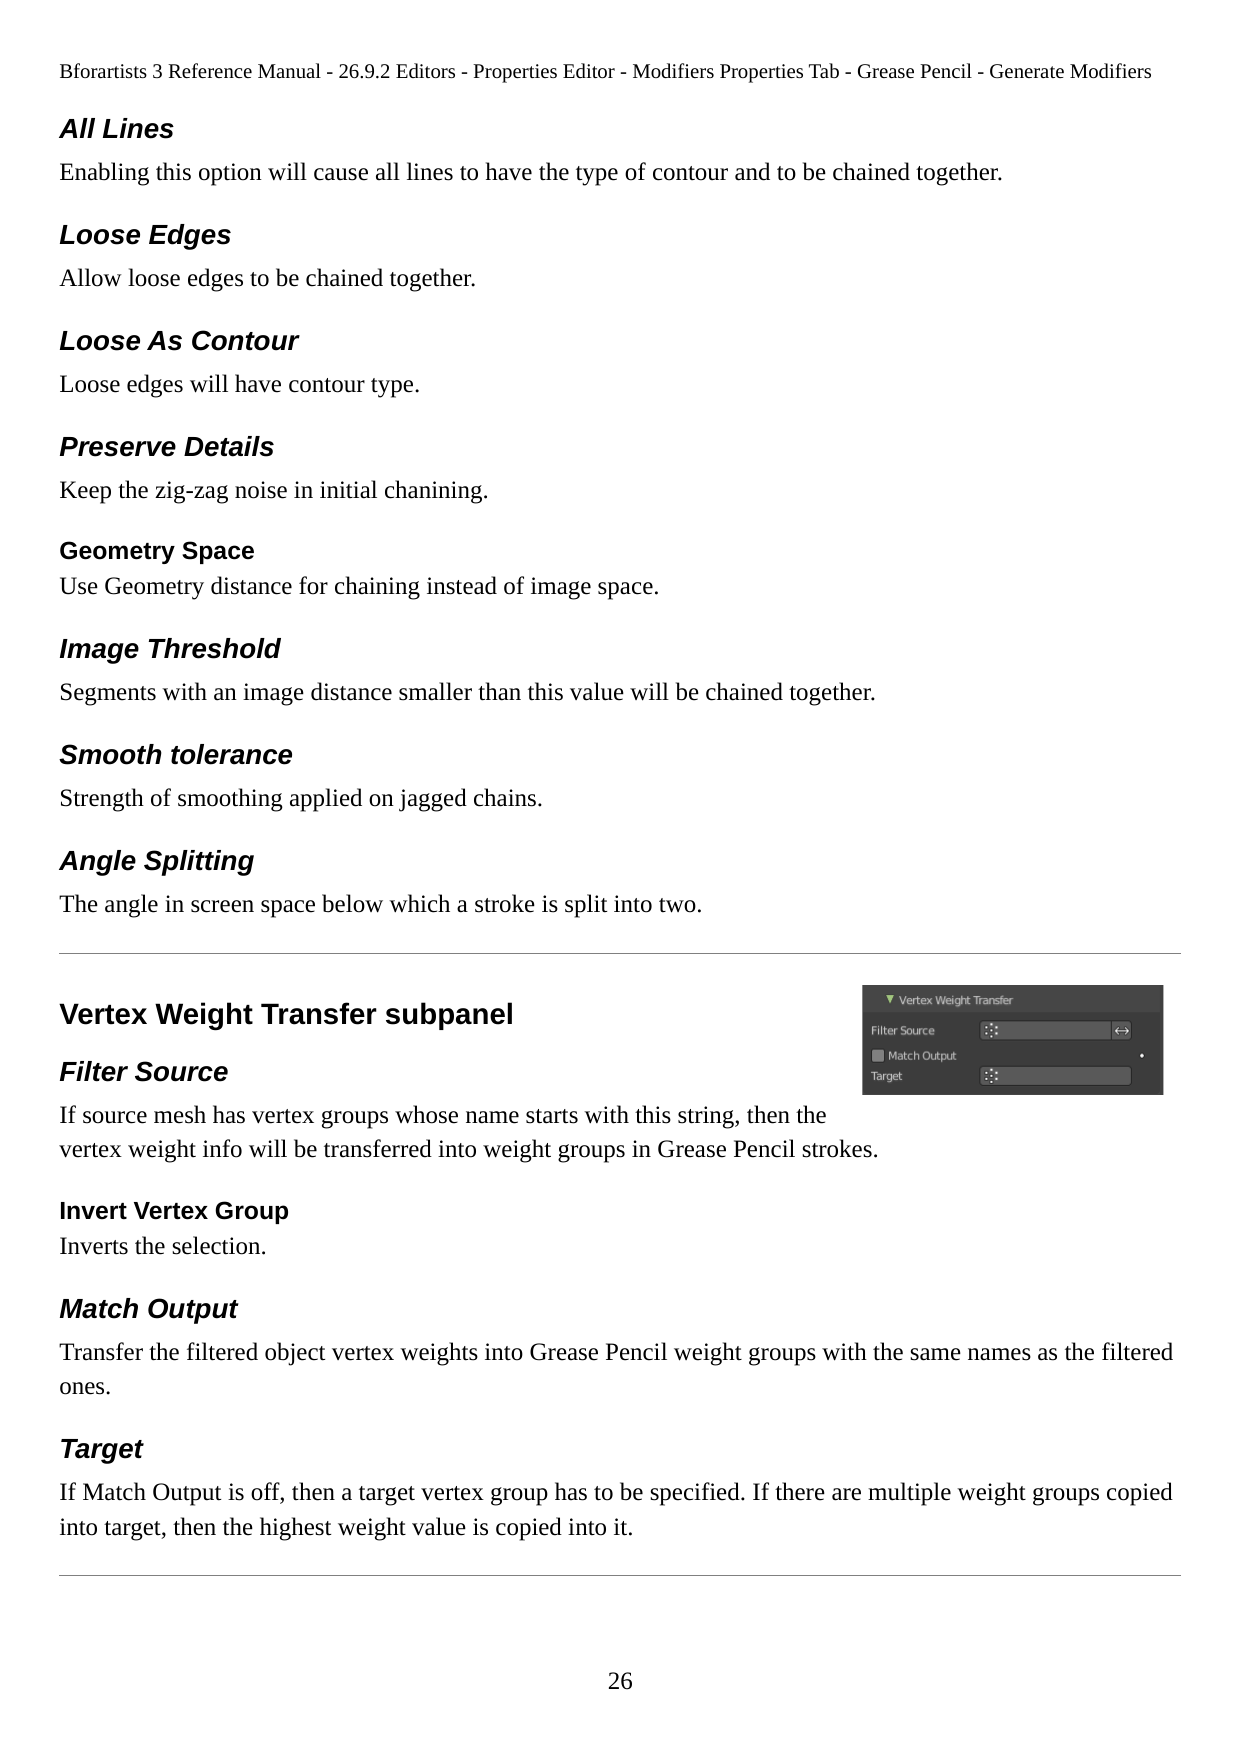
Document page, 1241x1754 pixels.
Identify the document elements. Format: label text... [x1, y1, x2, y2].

text Segments with an image distance smaller than this value will be chained together. [59, 677, 1181, 706]
subtitle Vertex Weight Transfer subpanel [59, 997, 862, 1031]
text Inverts the selection. [59, 1231, 1181, 1259]
text If source mesh has vertex groups whose name starts with this string, then the vertex weight info will be transferred into weight groups in Grease Pencil strokes. [59, 1100, 1181, 1163]
text Allow loose edges to be chained together. [59, 263, 1181, 292]
subtitle Target [59, 1433, 1181, 1464]
subtitle Invert Vertex Group [59, 1196, 1181, 1224]
subtitle Preserve Details [59, 430, 1181, 462]
picture [862, 985, 1164, 1095]
subtitle Image Threshold [59, 633, 1181, 664]
text Enabling this option will cause all lines to have the type of contour and to be chained together. [59, 157, 1181, 186]
text Transfer the filtered object vertex weights into Grease Pencil weight groups with the same names as the filtered ones. [59, 1337, 1181, 1400]
text Strength of smoothing applied on jagged chains. [59, 783, 1181, 812]
subtitle Match Output [59, 1292, 1181, 1324]
subtitle All Lines [59, 113, 1181, 144]
subtitle Geometry Space [59, 536, 1181, 565]
subtitle Filter Source [59, 1056, 862, 1087]
text The angle in screen space below which a stroke is split into two. [59, 889, 1181, 918]
text Keep the zig-zag noise in initial chanining. [59, 475, 1181, 503]
subtitle Loose Edges [59, 218, 1181, 250]
subtitle Loose As Contour [59, 324, 1181, 356]
subtitle Angle Splitting [59, 844, 1181, 876]
subtitle Smooth tolerance [59, 739, 1181, 771]
subtitle [1164, 1056, 1181, 1087]
text Use Geometry distance for chaining instead of image space. [59, 571, 1181, 600]
text Loose edges will have contour type. [59, 369, 1181, 398]
text If Match Output is off, then a target vertex group has to be specified. If there are multiple weight groups copied into target, then the highest weight value is copied into it. [59, 1477, 1181, 1540]
